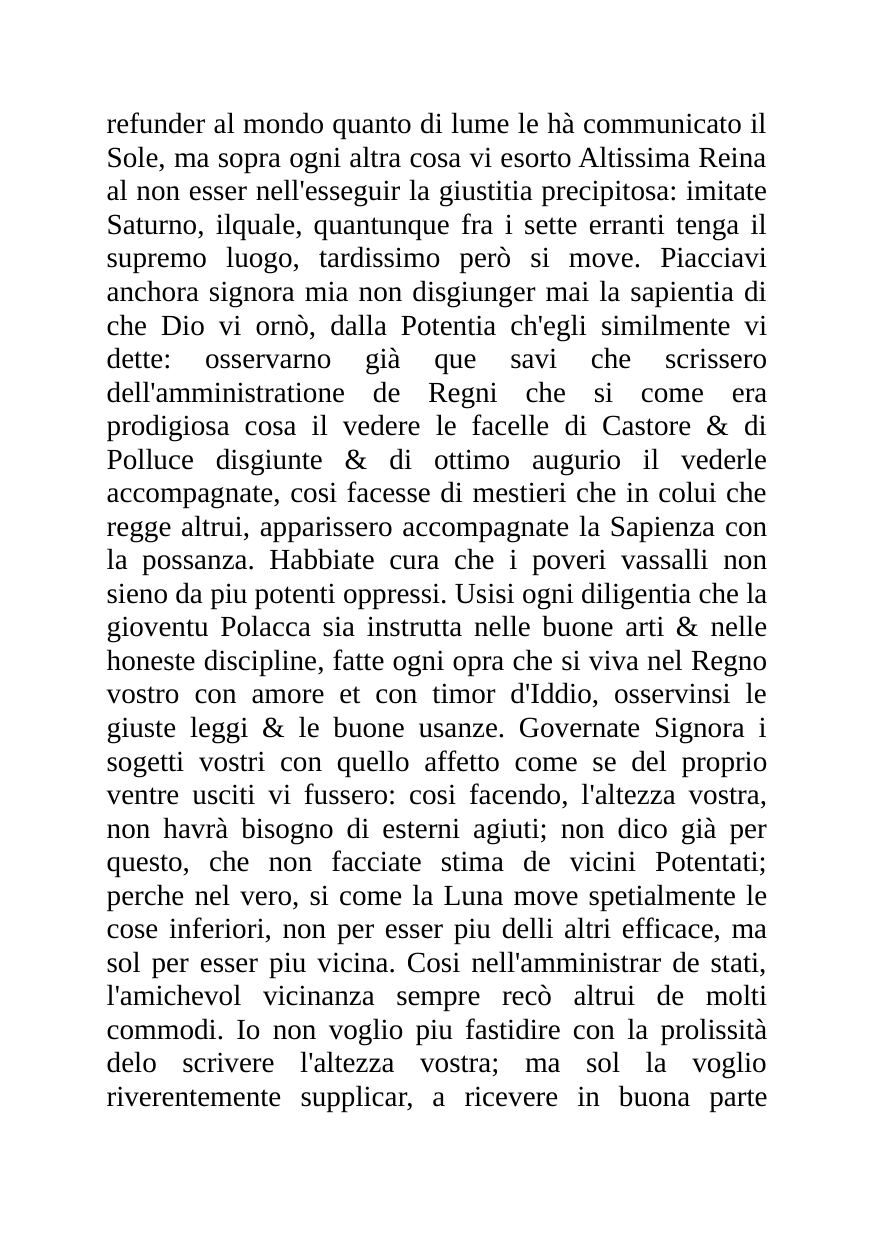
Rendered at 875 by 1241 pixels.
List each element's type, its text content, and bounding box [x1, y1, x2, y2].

text refunder al mondo quanto di lume le hà communicato il Sole, ma sopra ogni altra cosa vi esorto Altissima Reina al non esser nell'esseguir la giustitia precipitosa: imitate Saturno, ilquale, quantunque fra i sette erranti tenga il supremo luogo, tardissimo però si move. Piacciavi anchora signora mia non disgiunger mai la sapientia di che Dio vi ornò, dalla Potentia ch'egli similmente vi dette: osservarno già que savi che scrissero dell'amministratione de Regni che si come era prodigiosa cosa il vedere le facelle di Castore & di Polluce disgiunte & di ottimo augurio il vederle accompagnate, cosi facesse di mestieri che in colui che regge altrui, apparissero accompagnate la Sapienza con la possanza. Habbiate cura che i poveri vassalli non sieno da piu potenti oppressi. Usisi ogni diligentia che la gioventu Polacca sia instrutta nelle buone arti & nelle honeste discipline, fatte ogni opra che si viva nel Regno vostro con amore et con timor d'Iddio, osservinsi le giuste leggi & le buone usanze. Governate Signora i sogetti vostri con quello affetto come se del proprio ventre usciti vi fussero: cosi facendo, l'altezza vostra, non havrà bisogno di esterni agiuti; non dico già per questo, che non facciate stima de vicini Potentati; perche nel vero, si come la Luna move spetialmente le cose inferiori, non per esser piu delli altri efficace, ma sol per esser piu vicina. Cosi nell'amministrar de stati, l'amichevol vicinanza sempre recò altrui de molti commodi. Io non voglio piu fastidire con la prolissità delo scrivere l'altezza vostra; ma sol la voglio riverentemente supplicar, a ricevere in buona parte [106, 106, 768, 1113]
